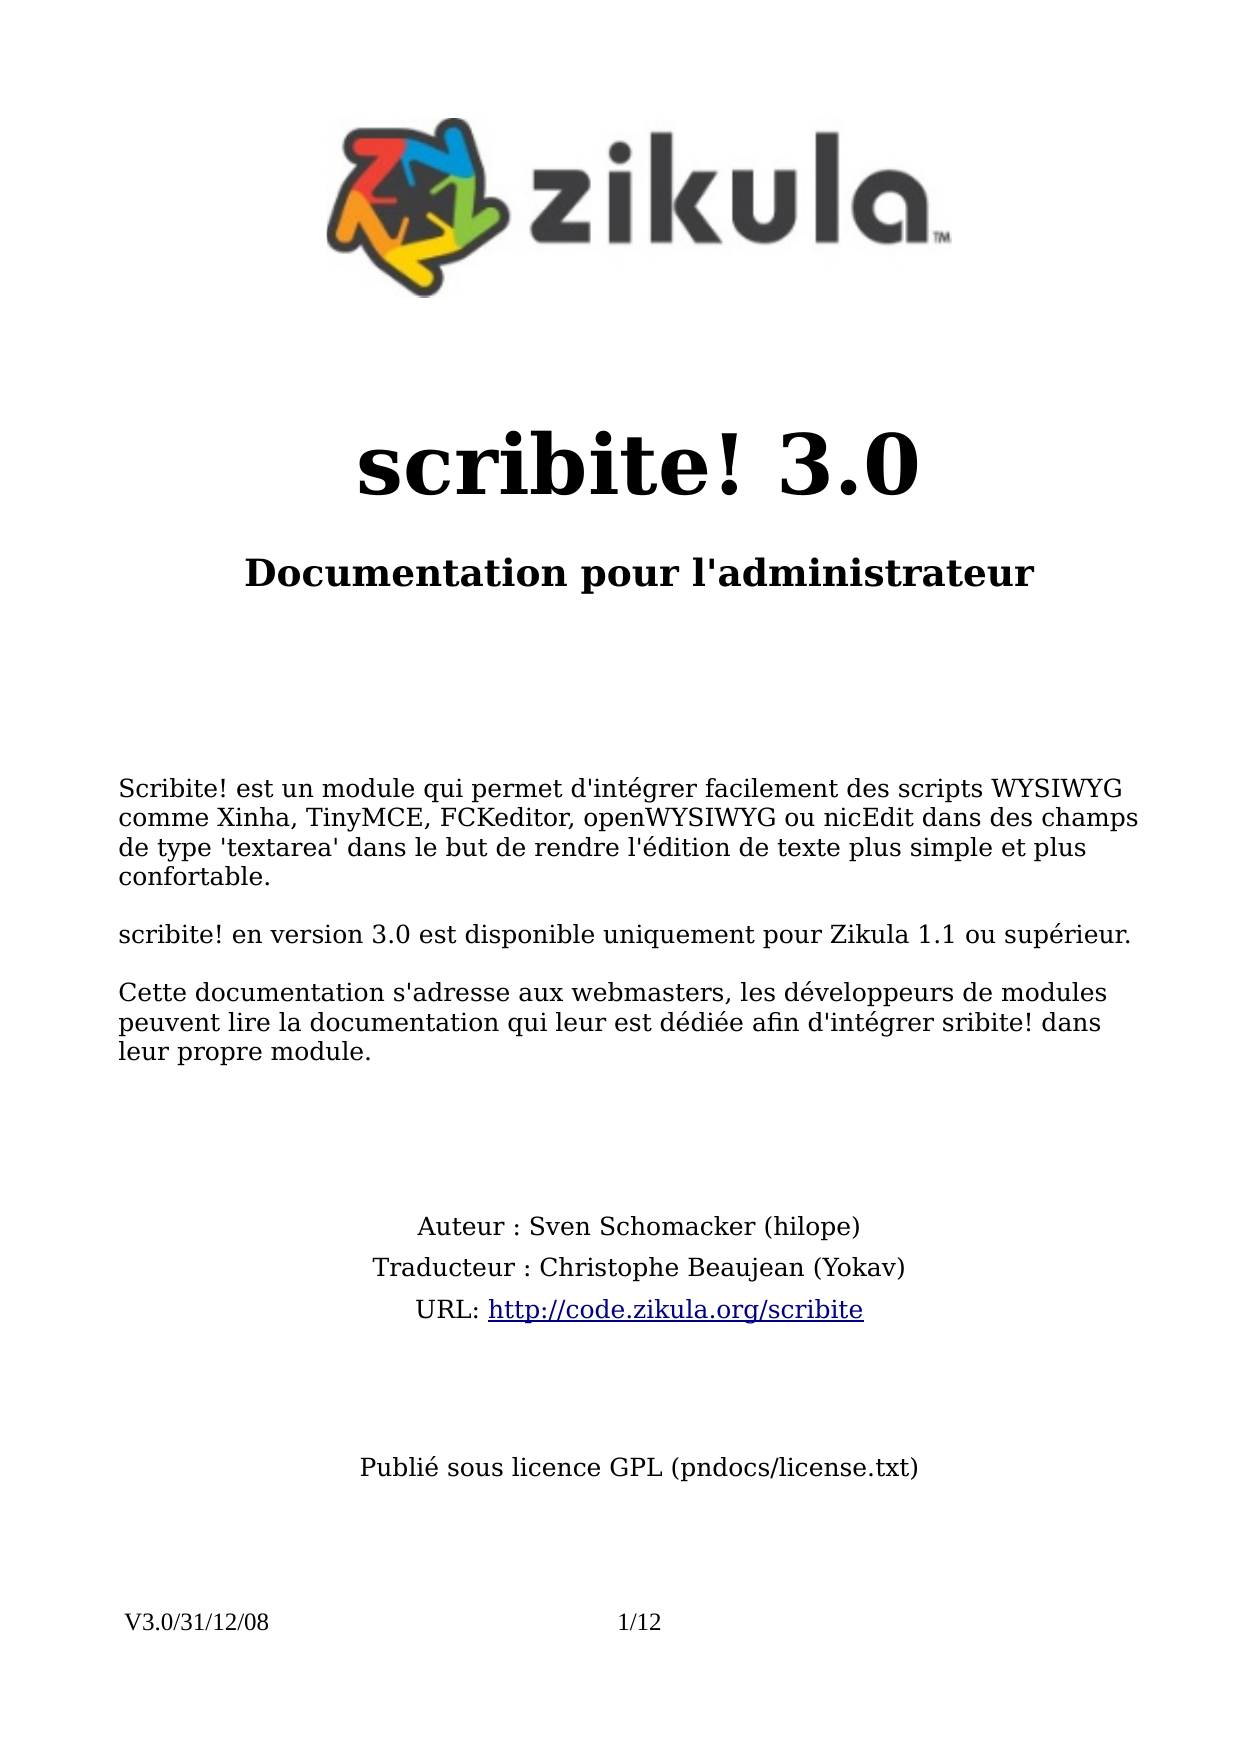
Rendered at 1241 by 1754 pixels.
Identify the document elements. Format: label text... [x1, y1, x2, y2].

picture [326, 118, 952, 298]
text scribite! en version 3.0 est disponible uniquement pour Zikula 1.1 ou supérieur. [118, 920, 1160, 949]
subtitle Documentation pour l'administrateur [118, 551, 1160, 595]
text Publié sous licence GPL (pndocs/license.txt) [118, 1454, 1160, 1483]
text Auteur : Sven Schomacker (hilope) [118, 1212, 1160, 1241]
text URL: http://code.zikula.org/scribite [118, 1295, 1160, 1324]
text Traducteur : Christophe Beaujean (Yokav) [118, 1254, 1160, 1283]
text Cette documentation s'adresse aux webmasters, les développeurs de modules peuvent lire la documentation qui leur est dédiée afin d'intégrer sribite! dans leur propre module. [118, 979, 1160, 1066]
text Scribite! est un module qui permet d'intégrer facilement des scripts WYSIWYG comme Xinha, TinyMCE, FCKeditor, openWYSIWYG ou nicEdit dans des champs de type 'textarea' dans le but de rendre l'édition de texte plus simple et plus confortable. [118, 774, 1160, 891]
subtitle scribite! 3.0 [118, 416, 1160, 514]
